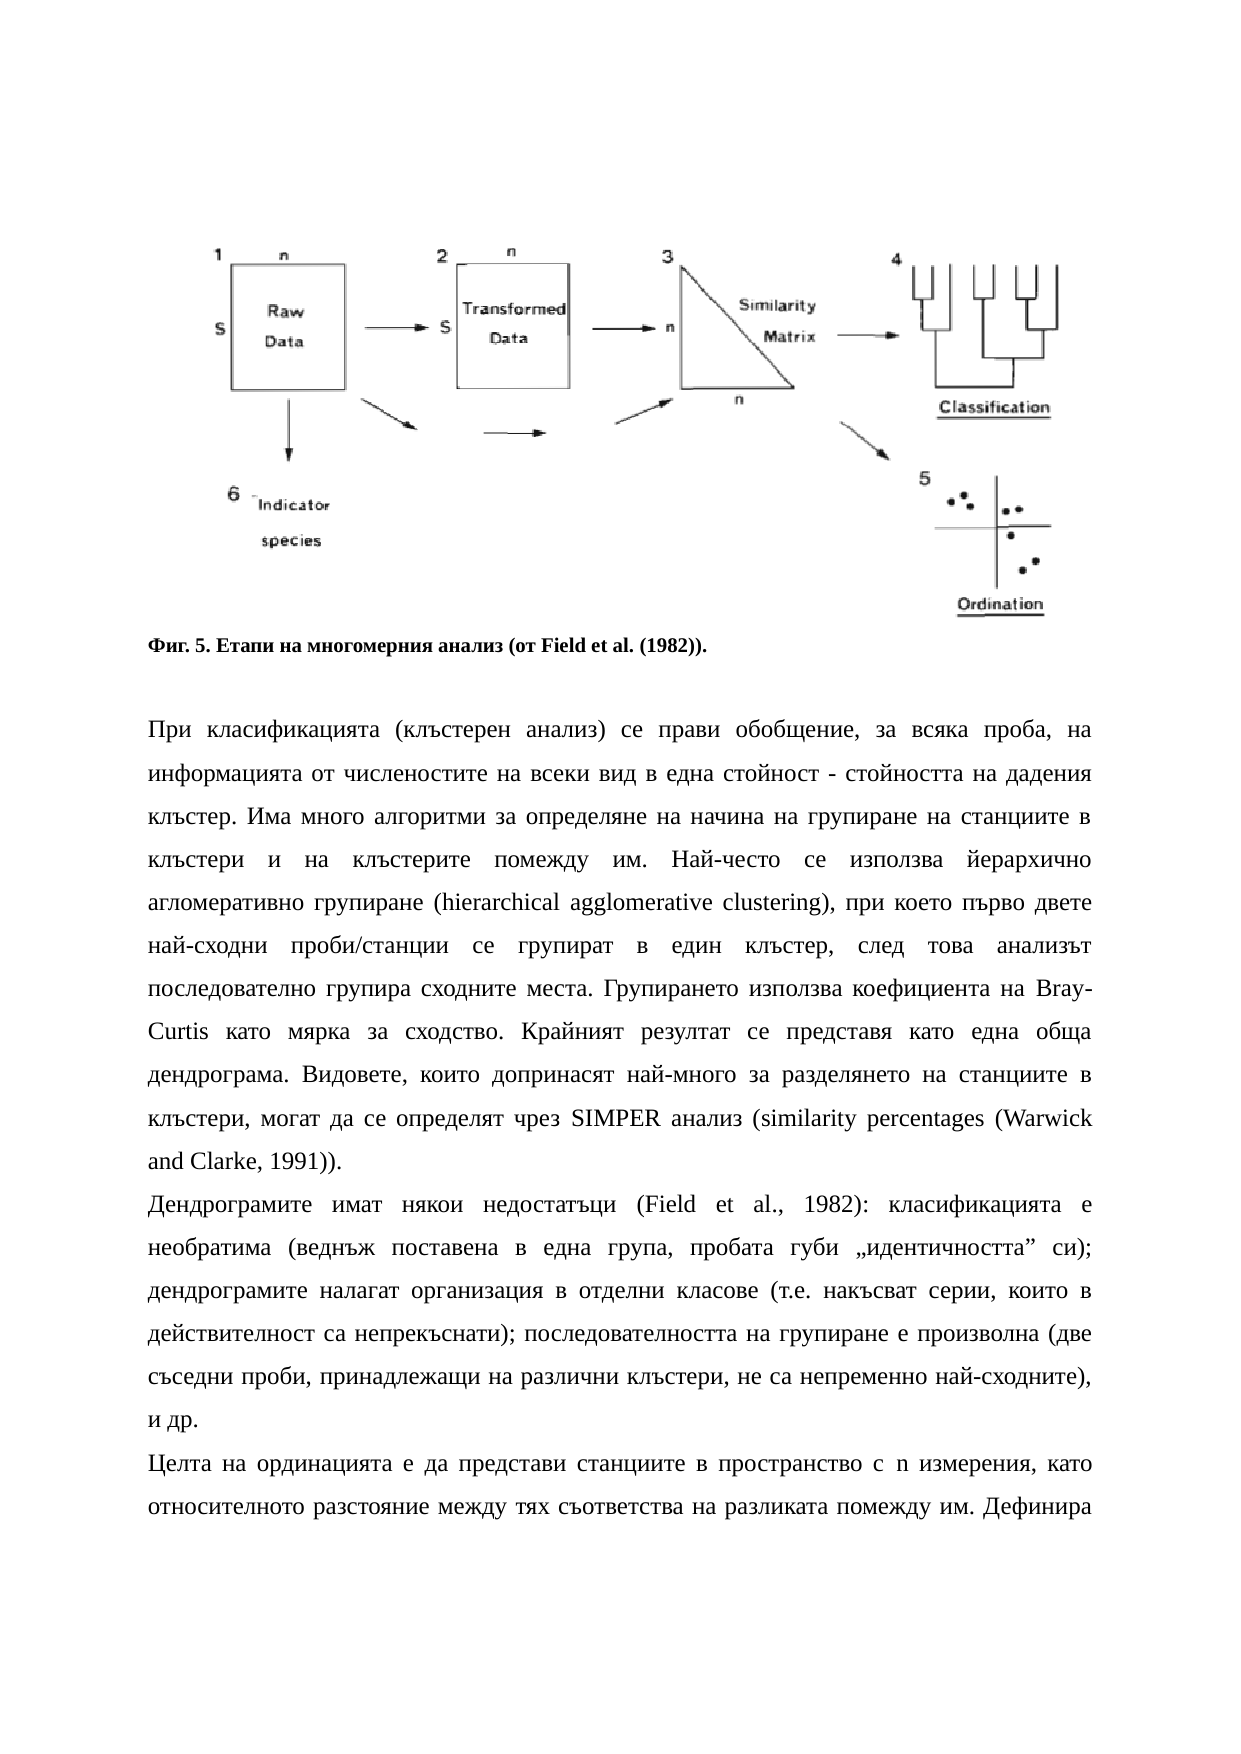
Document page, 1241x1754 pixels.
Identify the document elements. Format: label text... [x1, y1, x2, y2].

text Дендрограмите имат някои недостатъци (Field et al., 1982): класификацията е необратима (веднъж поставена в една група, пробата губи „идентичността” си); дендрограмите налагат организация в отделни класове (т.е. накъсват серии, които в действителност са непрекъснати); последователността на групиране е произволна (две съседни проби, принадлежащи на различни клъстери, не са непременно най-сходните), и др. [148, 1189, 1093, 1433]
text Фиг. 5. Етапи на многомерния анализ (от Field et al. (1982)). [148, 633, 1093, 657]
text Целта на ординацията е да представи станциите в пространство с n измерения, като относителното разстояние между тях съответства на разликата помежду им. Дефинира [148, 1448, 1093, 1519]
text При класификацията (клъстерен анализ) се прави обобщение, за всяка проба, на информацията от численостите на всеки вид в една стойност - стойността на дадения клъстер. Има много алгоритми за определяне на начина на групиране на станциите в клъстери и на клъстерите помежду им. Най-често се използва йерархично агломеративно групиране (hierarchical agglomerative clustering), при което първо двете най-сходни проби/станции се групират в един клъстер, след това анализът последователно групира сходните места. Групирането използва коефициента на Bray-Curtis като мярка за сходство. Крайният резултат се представя като една обща дендрограма. Видовете, които допринасят най-много за разделянето на станциите в клъстери, могат да се определят чрез SIMPER анализ (similarity percentages (Warwick and Clarke, 1991)). [148, 714, 1093, 1174]
picture [147, 219, 1093, 633]
